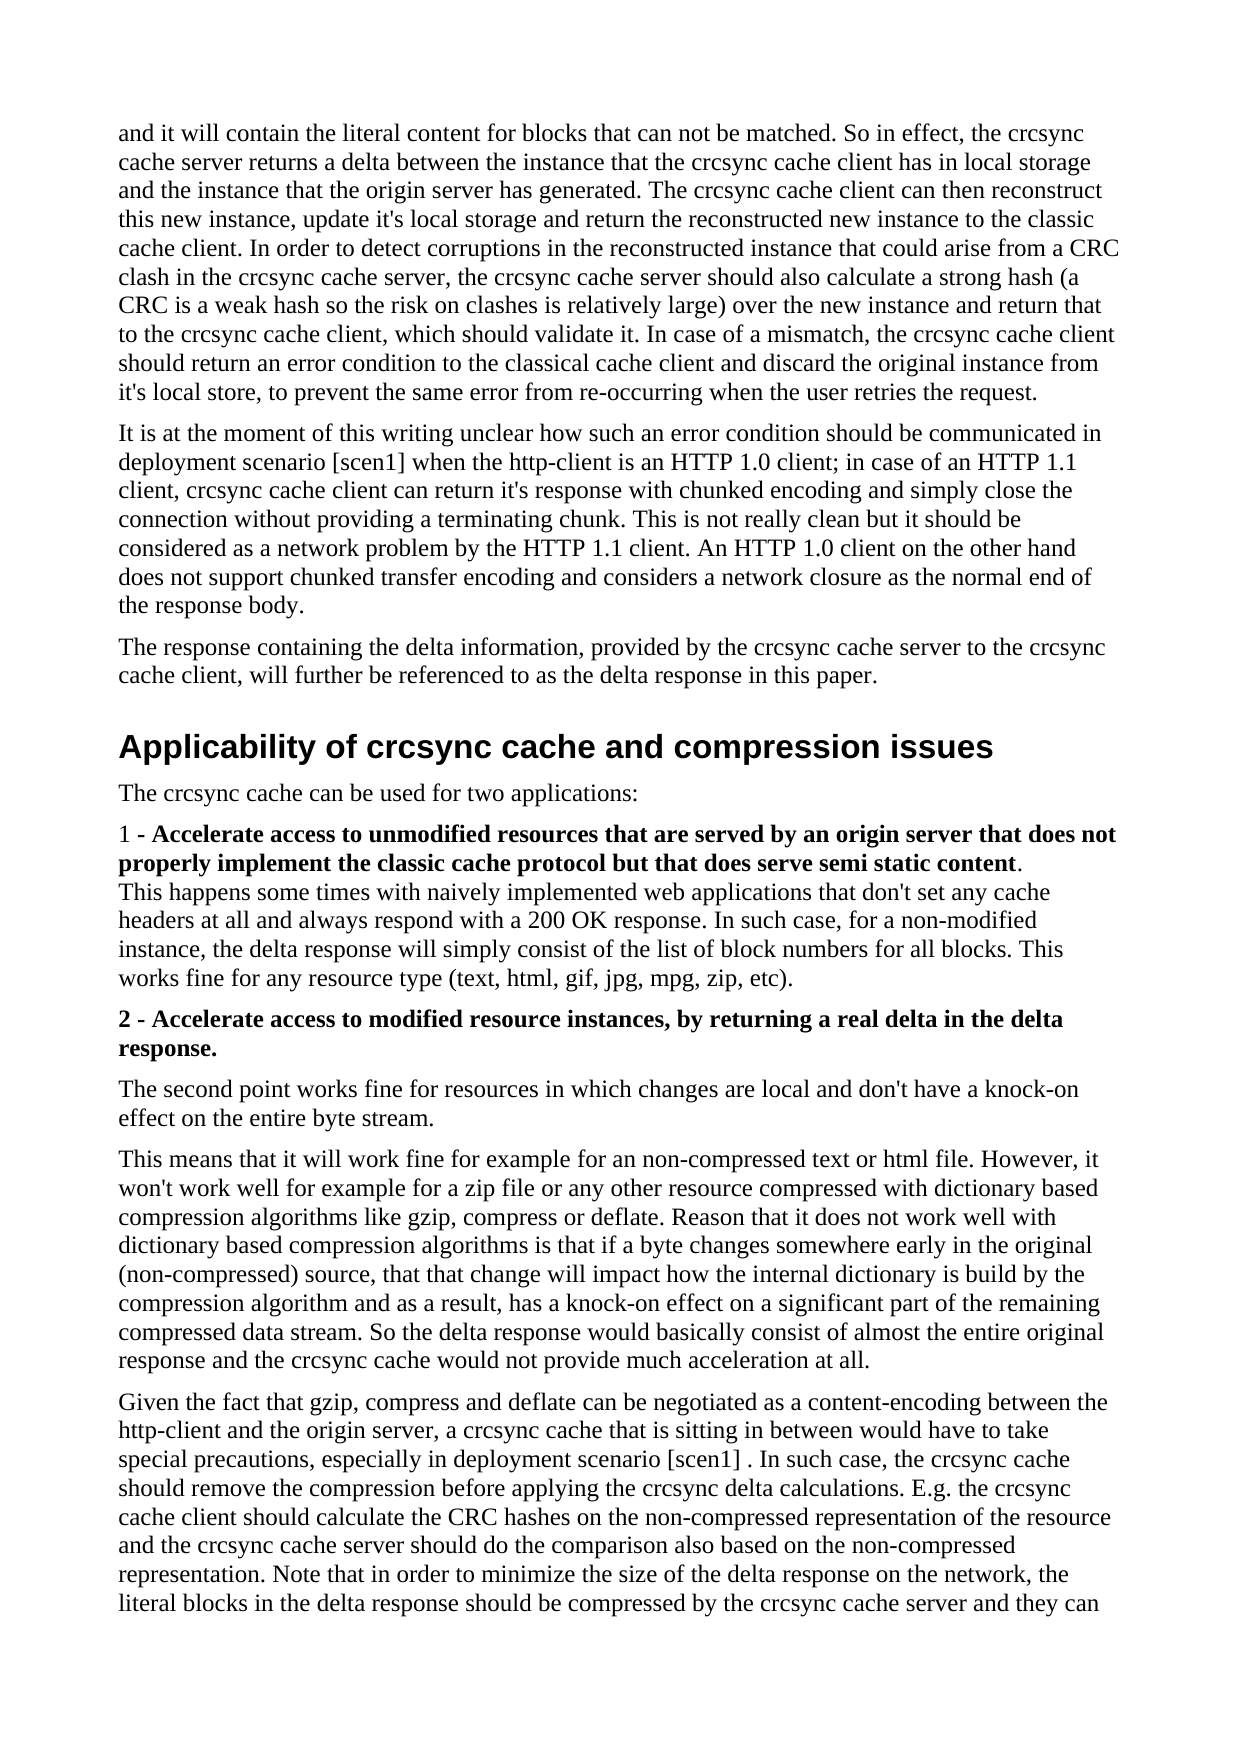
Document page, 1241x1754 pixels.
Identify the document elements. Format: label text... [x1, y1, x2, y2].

text and it will contain the literal content for blocks that can not be matched. So in effect, the crcsync cache server returns a delta between the instance that the crcsync cache client has in local storage and the instance that the origin server has generated. The crcsync cache client can then reconstruct this new instance, update it's local storage and return the reconstructed new instance to the classic cache client. In order to detect corruptions in the reconstructed instance that could arise from a CRC clash in the crcsync cache server, the crcsync cache server should also calculate a strong hash (a CRC is a weak hash so the risk on clashes is relatively large) over the new instance and return that to the crcsync cache client, which should validate it. In case of a mismatch, the crcsync cache client should return an error condition to the classical cache client and discard the original instance from it's local store, to prevent the same error from re-occurring when the user retries the request. [118, 118, 1122, 406]
text The response containing the delta information, provided by the crcsync cache server to the crcsync cache client, will further be referenced to as the delta response in this paper. [118, 632, 1122, 689]
list - Accelerate access to modified resource instances, by returning a real delta in the delta response. [118, 1004, 1122, 1062]
text Given the fact that gzip, compress and deflate can be negotiated as a content-encoding between the http-client and the origin server, a crcsync cache that is sitting in between would have to take special precautions, especially in deployment scenario [scen1] . In such case, the crcsync cache should remove the compression before applying the crcsync delta calculations. E.g. the crcsync cache client should calculate the CRC hashes on the non-compressed representation of the resource and the crcsync cache server should do the comparison also based on the non-compressed representation. Note that in order to minimize the size of the delta response on the network, the literal blocks in the delta response should be compressed by the crcsync cache server and they can [118, 1387, 1122, 1617]
text This means that it will work fine for example for an non-compressed text or html file. However, it won't work well for example for a zip file or any other resource compressed with dictionary based compression algorithms like gzip, compress or deflate. Reason that it does not work well with dictionary based compression algorithms is that if a byte changes somewhere early in the original (non-compressed) source, that that change will impact how the internal dictionary is build by the compression algorithm and as a result, has a knock-on effect on a significant part of the remaining compressed data stream. So the delta response would basically consist of almost the entire original response and the crcsync cache would not provide much acceleration at all. [118, 1144, 1122, 1374]
list - Accelerate access to unmodified resources that are served by an origin server that does not properly implement the classic cache protocol but that does serve semi static content. This happens some times with naively implemented web applications that don't set any cache headers at all and always respond with a 200 OK response. In such case, for a non-modified instance, the delta response will simply consist of the list of block numbers for all blocks. This works fine for any resource type (text, html, gif, jpg, mpg, zip, etc). [118, 819, 1122, 992]
text It is at the moment of this writing unclear how such an error condition should be communicated in deployment scenario [scen1] when the http-client is an HTTP 1.0 client; in case of an HTTP 1.1 client, crcsync cache client can return it's response with chunked encoding and simply close the connection without providing a terminating chunk. This is not really clean but it should be considered as a network problem by the HTTP 1.1 client. An HTTP 1.0 client on the other hand does not support chunked transfer encoding and considers a network closure as the normal end of the response body. [118, 418, 1122, 619]
text The crcsync cache can be used for two applications: [118, 778, 1122, 807]
text The second point works fine for resources in which changes are local and don't have a knock-on effect on the entire byte stream. [118, 1074, 1122, 1132]
subtitle Applicability of crcsync cache and compression issues [118, 727, 1122, 765]
